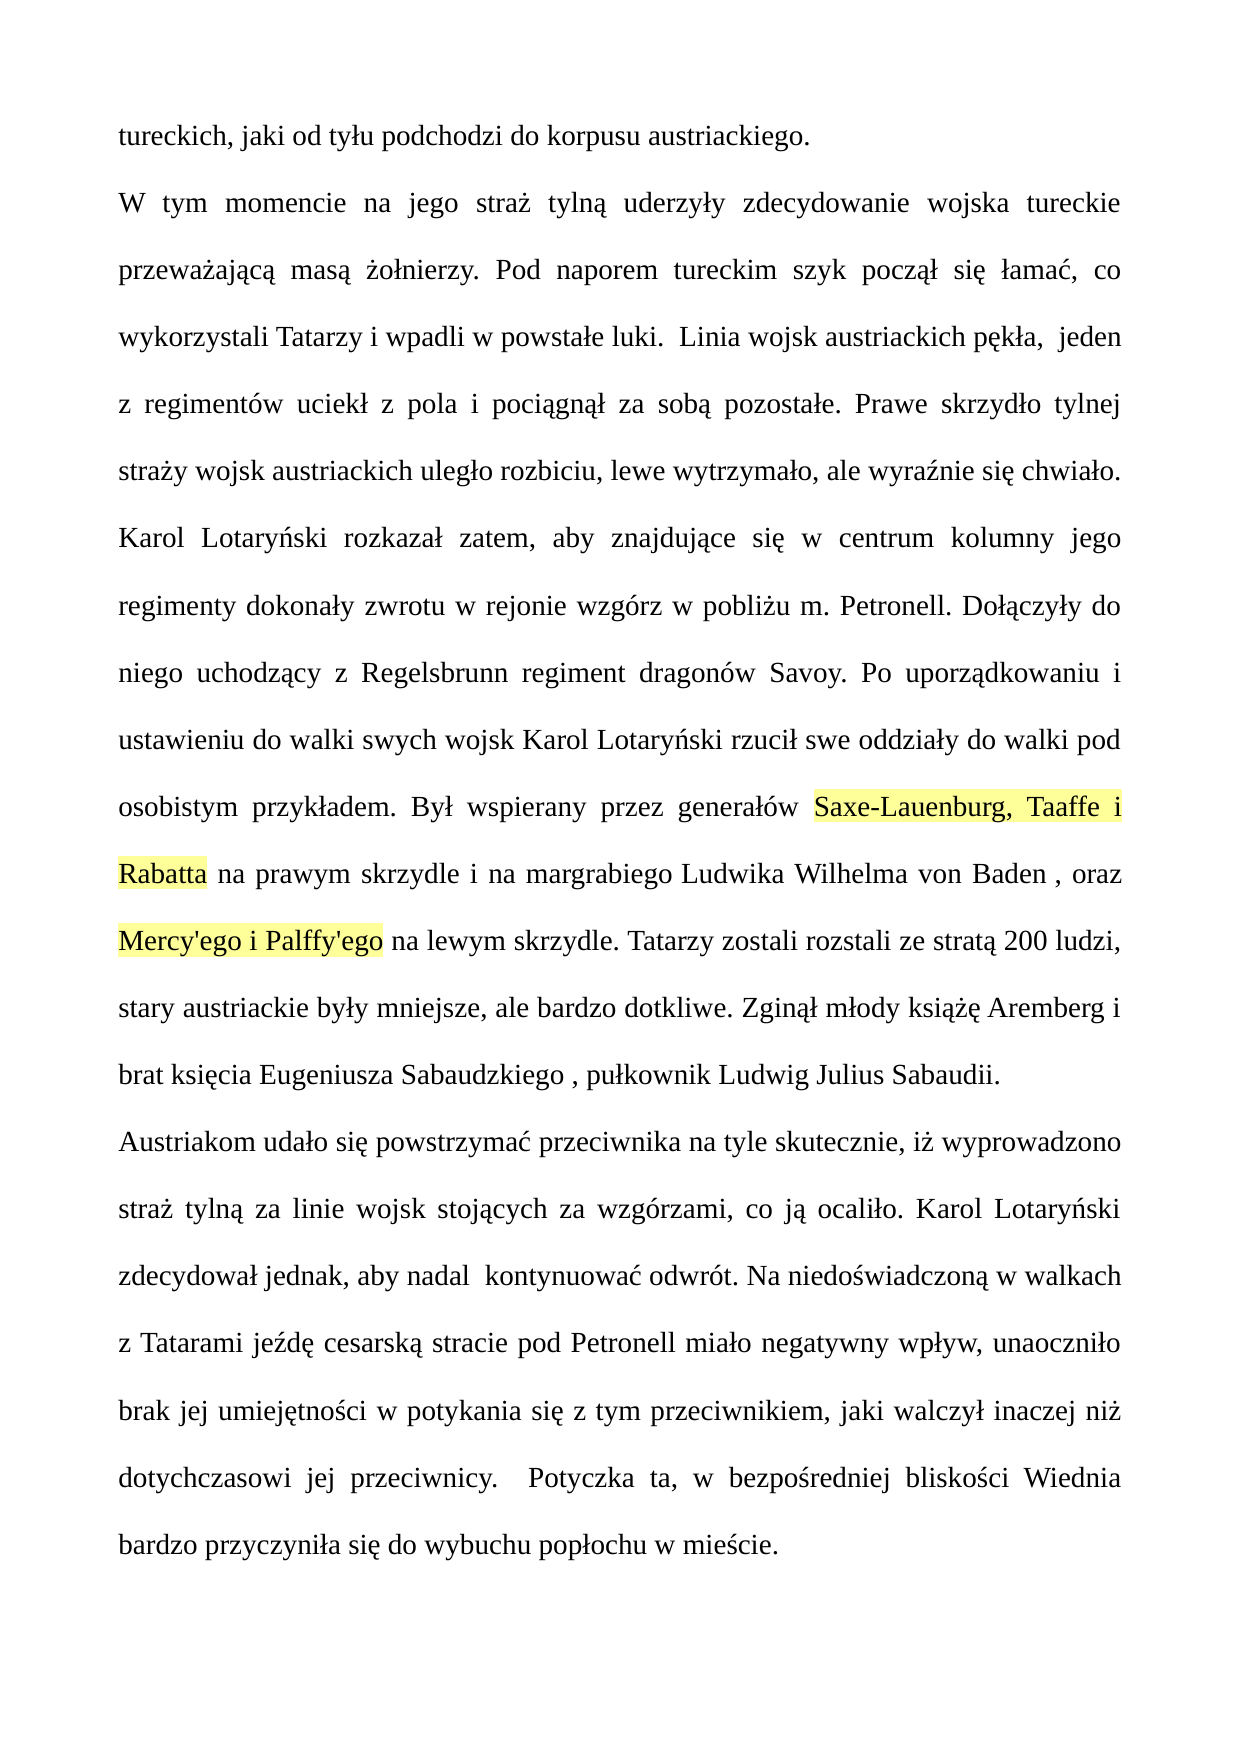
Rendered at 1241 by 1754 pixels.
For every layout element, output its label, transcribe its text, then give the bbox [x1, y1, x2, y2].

text W tym momencie na jego straż tylną uderzyły zdecydowanie wojska tureckie przeważającą masą żołnierzy. Pod naporem tureckim szyk począł się łamać, co wykorzystali Tatarzy i wpadli w powstałe luki. Linia wojsk austriackich pękła, jeden z regimentów uciekł z pola i pociągnął za sobą pozostałe. Prawe skrzydło tylnej straży wojsk austriackich uległo rozbiciu, lewe wytrzymało, ale wyraźnie się chwiało. [118, 185, 1122, 487]
text Austriakom udało się powstrzymać przeciwnika na tyle skutecznie, iż wyprowadzono straż tylną za linie wojsk stojących za wzgórzami, co ją ocaliło. Karol Lotaryński zdecydował jednak, aby nadal kontynuować odwrót. Na niedoświadczoną w walkach z Tatarami jeźdę cesarską stracie pod Petronell miało negatywny wpływ, unaoczniło brak jej umiejętności w potykania się z tym przeciwnikiem, jaki walczył inaczej niż dotychczasowi jej przeciwnicy. Potyczka ta, w bezpośredniej bliskości Wiednia bardzo przyczyniła się do wybuchu popłochu w mieście. [118, 1124, 1122, 1560]
text tureckich, jaki od tyłu podchodzi do korpusu austriackiego. [118, 118, 1122, 152]
text Karol Lotaryński rozkazał zatem, aby znajdujące się w centrum kolumny jego regimenty dokonały zwrotu w rejonie wzgórz w pobliżu m. Petronell. Dołączyły do niego uchodzący z Regelsbrunn regiment dragonów Savoy. Po uporządkowaniu i ustawieniu do walki swych wojsk Karol Lotaryński rzucił swe oddziały do walki pod osobistym przykładem. Był wspierany przez generałów Saxe-Lauenburg, Taaffe i Rabatta na prawym skrzydle i na margrabiego Ludwika Wilhelma von Baden , oraz Mercy'ego i Palffy'ego na lewym skrzydle. Tatarzy zostali rozstali ze stratą 200 ludzi, stary austriackie były mniejsze, ale bardzo dotkliwe. Zginął młody książę Aremberg i brat księcia Eugeniusza Sabaudzkiego , pułkownik Ludwig Julius Sabaudii. [118, 521, 1122, 1091]
